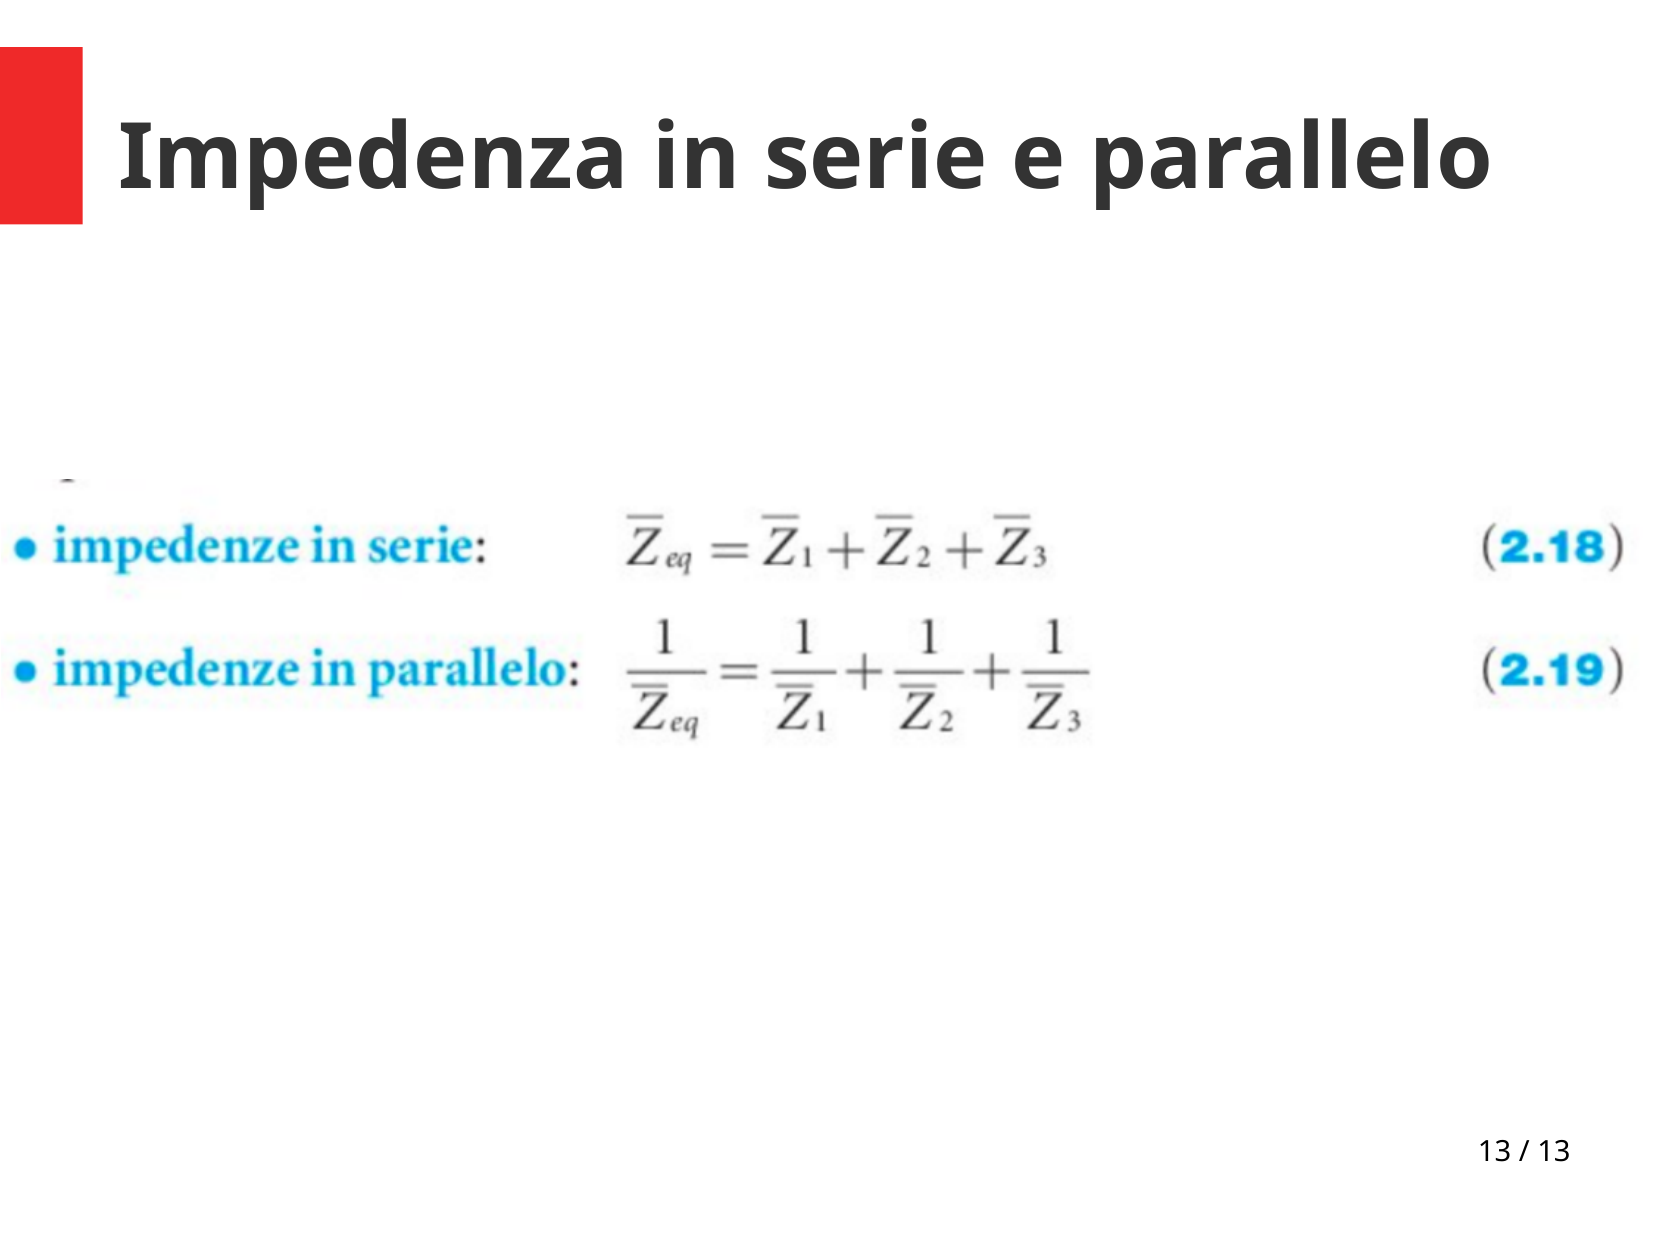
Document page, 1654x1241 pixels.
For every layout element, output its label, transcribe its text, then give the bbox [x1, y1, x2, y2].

title Impedenza in serie e parallelo [118, 45, 1571, 260]
picture [1, 479, 1654, 765]
